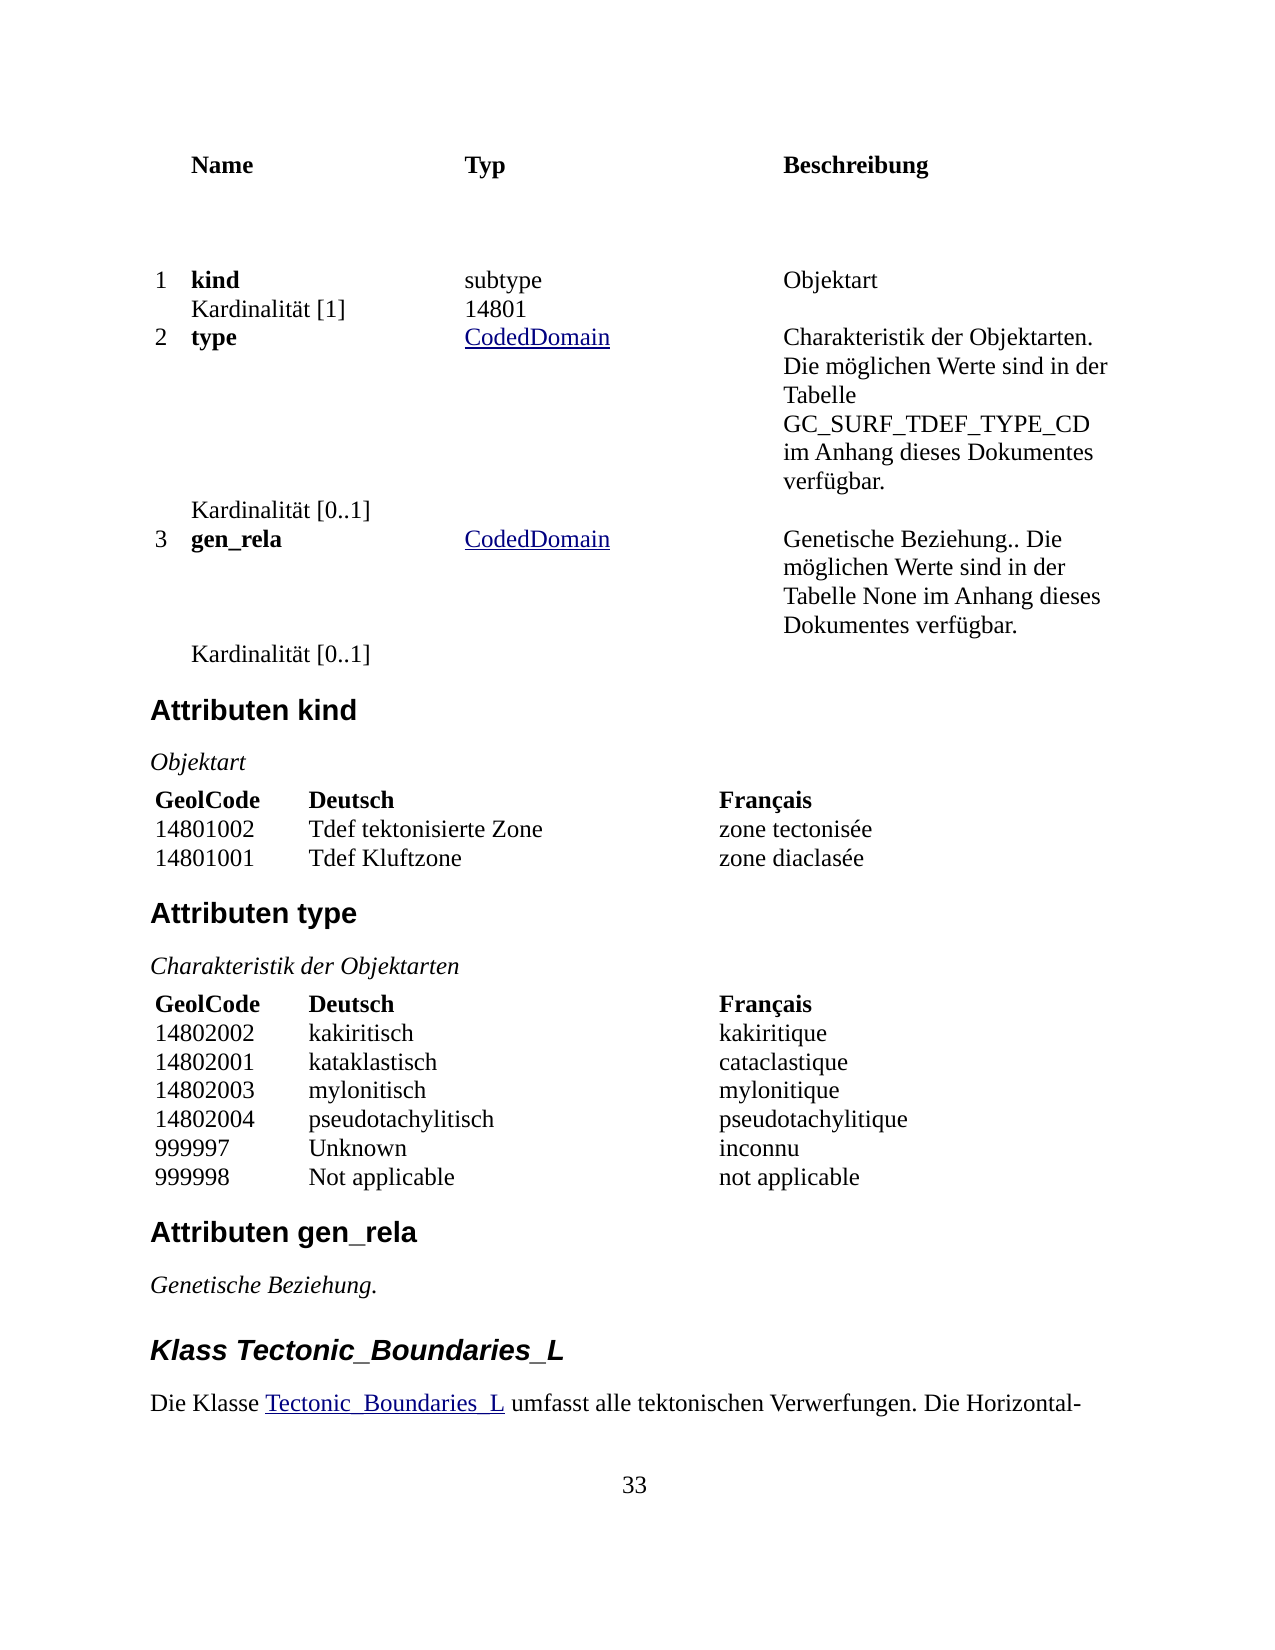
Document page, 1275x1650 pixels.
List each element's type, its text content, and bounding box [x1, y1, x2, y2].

table_cell CodedDomain [460, 524, 779, 639]
table_cell zone tectonisée [714, 814, 1125, 843]
table_cell Kardinalität [0..1] [186, 495, 460, 524]
table_header Français [714, 989, 1125, 1018]
table_cell Unknown [304, 1133, 714, 1162]
table_header Beschreibung [779, 150, 1125, 265]
table_cell Genetische Beziehung.. Die möglichen Werte sind in der Tabelle None im Anhang dieses Dokumentes verfügbar. [779, 524, 1125, 639]
table_header [150, 150, 186, 265]
table_cell [460, 495, 779, 524]
table_cell [460, 639, 779, 667]
text Charakteristik der Objektarten [150, 951, 1125, 980]
subtitle Attributen kind [150, 692, 1125, 726]
table_cell zone diaclasée [714, 843, 1125, 871]
table_header GeolCode [150, 989, 304, 1018]
table_header Typ [460, 150, 779, 265]
table_cell mylonitisch [304, 1075, 714, 1104]
table_cell Kardinalität [0..1] [186, 639, 460, 667]
text Objektart [150, 747, 1125, 776]
table_cell gen_rela [186, 524, 460, 639]
subtitle Attributen type [150, 896, 1125, 930]
table_cell 14802002 [150, 1018, 304, 1047]
text Genetische Beziehung. [150, 1270, 1125, 1299]
table_cell 999997 [150, 1133, 304, 1162]
table_cell mylonitique [714, 1075, 1125, 1104]
table_cell 14802004 [150, 1104, 304, 1133]
table_cell type [186, 323, 460, 495]
table_cell 14802003 [150, 1075, 304, 1104]
table_cell [150, 639, 186, 667]
table_cell 1 [150, 265, 186, 294]
table_cell kind [186, 265, 460, 294]
table_cell not applicable [714, 1162, 1125, 1190]
table_header Deutsch [304, 989, 714, 1018]
table_cell [150, 495, 186, 524]
table_cell inconnu [714, 1133, 1125, 1162]
table_cell Tdef Kluftzone [304, 843, 714, 871]
table_cell Objektart [779, 265, 1125, 294]
table_header GeolCode [150, 785, 304, 814]
table_cell kataklastisch [304, 1047, 714, 1075]
table_header Deutsch [304, 785, 714, 814]
table_cell 14801 [460, 294, 779, 322]
table_cell [779, 495, 1125, 524]
table_cell 14801001 [150, 843, 304, 871]
table_cell subtype [460, 265, 779, 294]
table_cell pseudotachylitisch [304, 1104, 714, 1133]
table_cell 2 [150, 323, 186, 495]
table_header Name [186, 150, 460, 265]
table_cell Tdef tektonisierte Zone [304, 814, 714, 843]
table_cell Not applicable [304, 1162, 714, 1190]
table_cell 14801002 [150, 814, 304, 843]
table_cell kakiritisch [304, 1018, 714, 1047]
table_cell [150, 294, 186, 322]
table_cell Charakteristik der Objektarten. Die möglichen Werte sind in der Tabelle GC_SURF_TDEF_TYPE_CD im Anhang dieses Dokumentes verfügbar. [779, 323, 1125, 495]
table_cell [779, 294, 1125, 322]
table_cell 14802001 [150, 1047, 304, 1075]
subtitle Klass Tectonic_Boundaries_L [150, 1333, 1125, 1367]
table_cell kakiritique [714, 1018, 1125, 1047]
table_cell 999998 [150, 1162, 304, 1190]
subtitle Attributen gen_rela [150, 1215, 1125, 1249]
table_cell [779, 639, 1125, 667]
table_cell cataclastique [714, 1047, 1125, 1075]
table_cell 3 [150, 524, 186, 639]
text Die Klasse Tectonic_Boundaries_L umfasst alle tektonischen Verwerfungen. Die Horizontal- [150, 1388, 1125, 1417]
table_cell Kardinalität [1] [186, 294, 460, 322]
table_header Français [714, 785, 1125, 814]
table_cell CodedDomain [460, 323, 779, 495]
table_cell pseudotachylitique [714, 1104, 1125, 1133]
